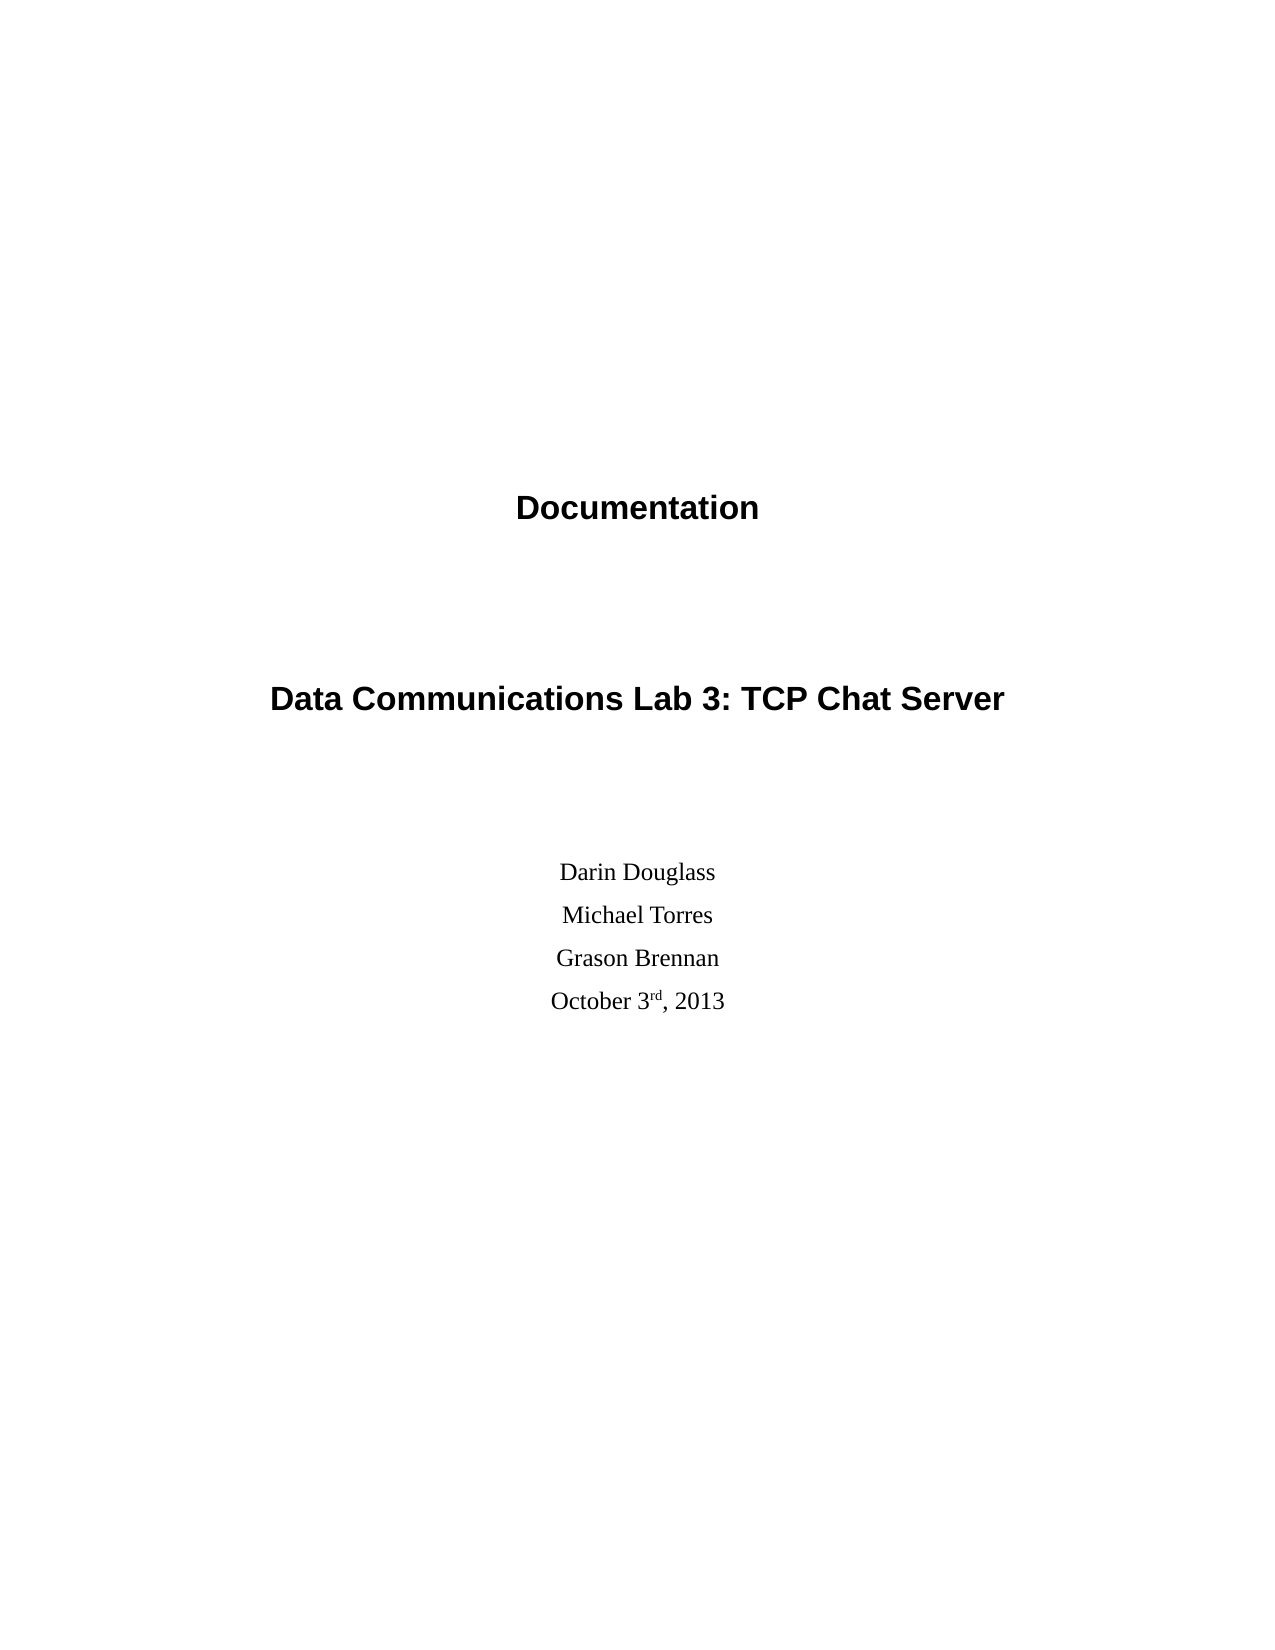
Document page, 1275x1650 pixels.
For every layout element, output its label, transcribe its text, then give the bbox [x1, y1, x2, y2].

text Grason Brennan [118, 943, 1157, 972]
text Michael Torres [118, 900, 1157, 929]
text Darin Douglass [118, 857, 1157, 886]
subtitle Data Communications Lab 3: TCP Chat Server [118, 679, 1157, 718]
subtitle Documentation [118, 488, 1157, 527]
text October 3rd, 2013 [118, 986, 1157, 1015]
